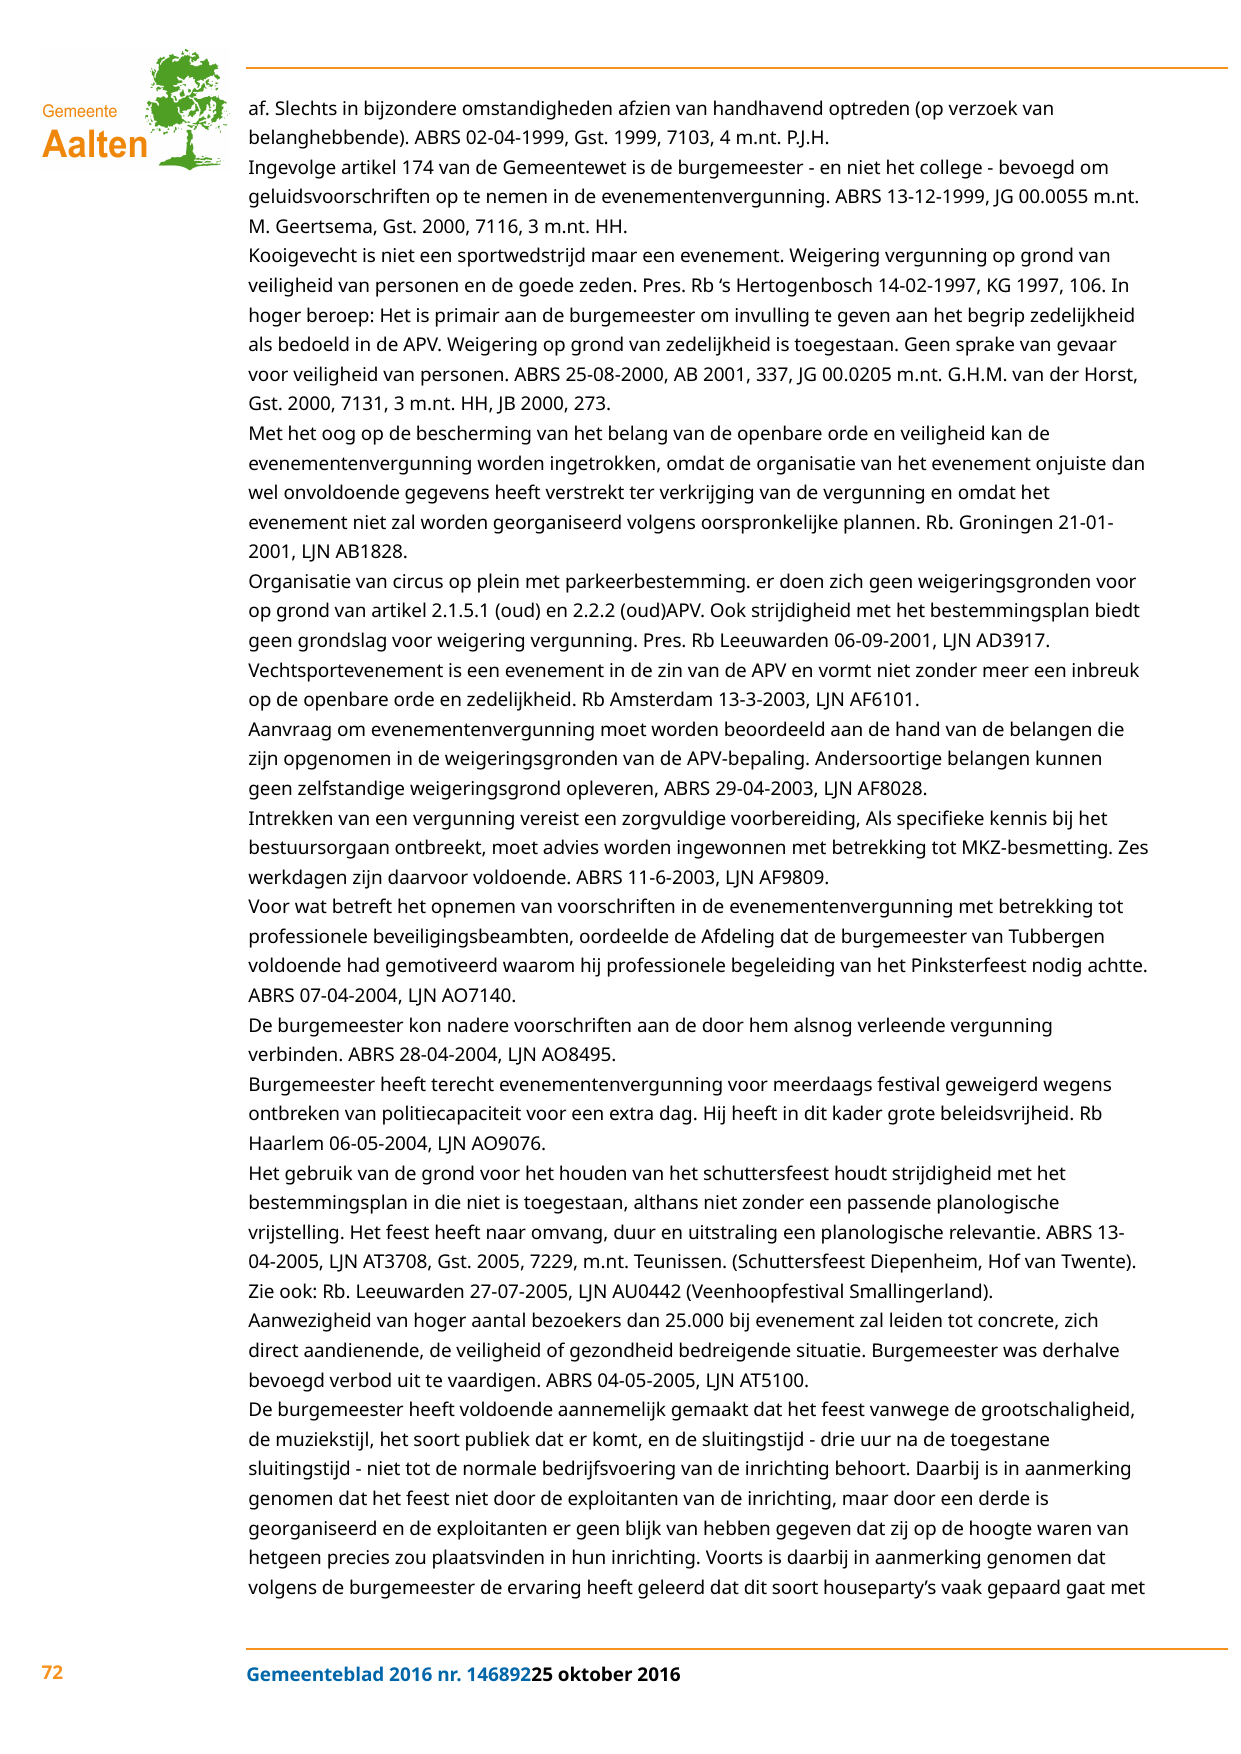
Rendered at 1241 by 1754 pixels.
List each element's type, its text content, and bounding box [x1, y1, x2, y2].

text Burgemeester heeft terecht evenementenvergunning voor meerdaags festival geweigerd wegens ontbreken van politiecapaciteit voor een extra dag. Hij heeft in dit kader grote beleidsvrijheid. Rb Haarlem 06-05-2004, LJN AO9076. [248, 1071, 1152, 1156]
text af. Slechts in bijzondere omstandigheden afzien van handhavend optreden (op verzoek van belanghebbende). ABRS 02-04-1999, Gst. 1999, 7103, 4 m.nt. P.J.H. [248, 95, 1152, 150]
text Aanvraag om evenementenvergunning moet worden beoordeeld aan de hand van de belangen die zijn opgenomen in de weigeringsgronden van de APV-bepaling. Andersoortige belangen kunnen geen zelfstandige weigeringsgrond opleveren, ABRS 29-04-2003, LJN AF8028. [248, 716, 1152, 801]
picture [41, 47, 231, 172]
text Kooigevecht is niet een sportwedstrijd maar een evenement. Weigering vergunning op grond van veiligheid van personen en de goede zeden. Pres. Rb ‘s Hertogenbosch 14-02-1997, KG 1997, 106. In hoger beroep: Het is primair aan de burgemeester om invulling te geven aan het begrip zedelijkheid als bedoeld in de APV. Weigering op grond van zedelijkheid is toegestaan. Geen sprake van gevaar voor veiligheid van personen. ABRS 25-08-2000, AB 2001, 337, JG 00.0205 m.nt. G.H.M. van der Horst, Gst. 2000, 7131, 3 m.nt. HH, JB 2000, 273. [248, 243, 1152, 416]
text Aanwezigheid van hoger aantal bezoekers dan 25.000 bij evenement zal leiden tot concrete, zich direct aandienende, de veiligheid of gezondheid bedreigende situatie. Burgemeester was derhalve bevoegd verbod uit te vaardigen. ABRS 04-05-2005, LJN AT5100. [248, 1308, 1152, 1393]
text Organisatie van circus op plein met parkeerbestemming. er doen zich geen weigeringsgronden voor op grond van artikel 2.1.5.1 (oud) en 2.2.2 (oud)APV. Ook strijdigheid met het bestemmingsplan biedt geen grondslag voor weigering vergunning. Pres. Rb Leeuwarden 06-09-2001, LJN AD3917. [248, 568, 1152, 653]
text Het gebruik van de grond voor het houden van het schuttersfeest houdt strijdigheid met het bestemmingsplan in die niet is toegestaan, althans niet zonder een passende planologische vrijstelling. Het feest heeft naar omvang, duur en uitstraling een planologische relevantie. ABRS 13-04-2005, LJN AT3708, Gst. 2005, 7229, m.nt. Teunissen. (Schuttersfeest Diepenheim, Hof van Twente). Zie ook: Rb. Leeuwarden 27-07-2005, LJN AU0442 (Veenhoopfestival Smallingerland). [248, 1160, 1152, 1304]
text Voor wat betreft het opnemen van voorschriften in de evenementenvergunning met betrekking tot professionele beveiligingsbeambten, oordeelde de Afdeling dat de burgemeester van Tubbergen voldoende had gemotiveerd waarom hij professionele begeleiding van het Pinksterfeest nodig achtte. ABRS 07-04-2004, LJN AO7140. [248, 893, 1152, 1008]
text Ingevolge artikel 174 van de Gemeentewet is de burgemeester - en niet het college - bevoegd om geluidsvoorschriften op te nemen in de evenementenvergunning. ABRS 13-12-1999, JG 00.0055 m.nt. M. Geertsema, Gst. 2000, 7116, 3 m.nt. HH. [248, 154, 1152, 239]
text Met het oog op de bescherming van het belang van de openbare orde en veiligheid kan de evenementenvergunning worden ingetrokken, omdat de organisatie van het evenement onjuiste dan wel onvoldoende gegevens heeft verstrekt ter verkrijging van de vergunning en omdat het evenement niet zal worden georganiseerd volgens oorspronkelijke plannen. Rb. Groningen 21-01-2001, LJN AB1828. [248, 420, 1152, 564]
text Vechtsportevenement is een evenement in de zin van de APV en vormt niet zonder meer een inbreuk op de openbare orde en zedelijkheid. Rb Amsterdam 13-3-2003, LJN AF6101. [248, 657, 1152, 712]
text De burgemeester kon nadere voorschriften aan de door hem alsnog verleende vergunning verbinden. ABRS 28-04-2004, LJN AO8495. [248, 1012, 1152, 1067]
text Intrekken van een vergunning vereist een zorgvuldige voorbereiding, Als specifieke kennis bij het bestuursorgaan ontbreekt, moet advies worden ingewonnen met betrekking tot MKZ-besmetting. Zes werkdagen zijn daarvoor voldoende. ABRS 11-6-2003, LJN AF9809. [248, 805, 1152, 890]
text De burgemeester heeft voldoende aannemelijk gemaakt dat het feest vanwege de grootschaligheid, de muziekstijl, het soort publiek dat er komt, en de sluitingstijd - drie uur na de toegestane sluitingstijd - niet tot de normale bedrijfsvoering van de inrichting behoort. Daarbij is in aanmerking genomen dat het feest niet door de exploitanten van de inrichting, maar door een derde is georganiseerd en de exploitanten er geen blijk van hebben gegeven dat zij op de hoogte waren van hetgeen precies zou plaatsvinden in hun inrichting. Voorts is daarbij in aanmerking genomen dat volgens de burgemeester de ervaring heeft geleerd dat dit soort houseparty’s vaak gepaard gaat met [248, 1396, 1152, 1600]
